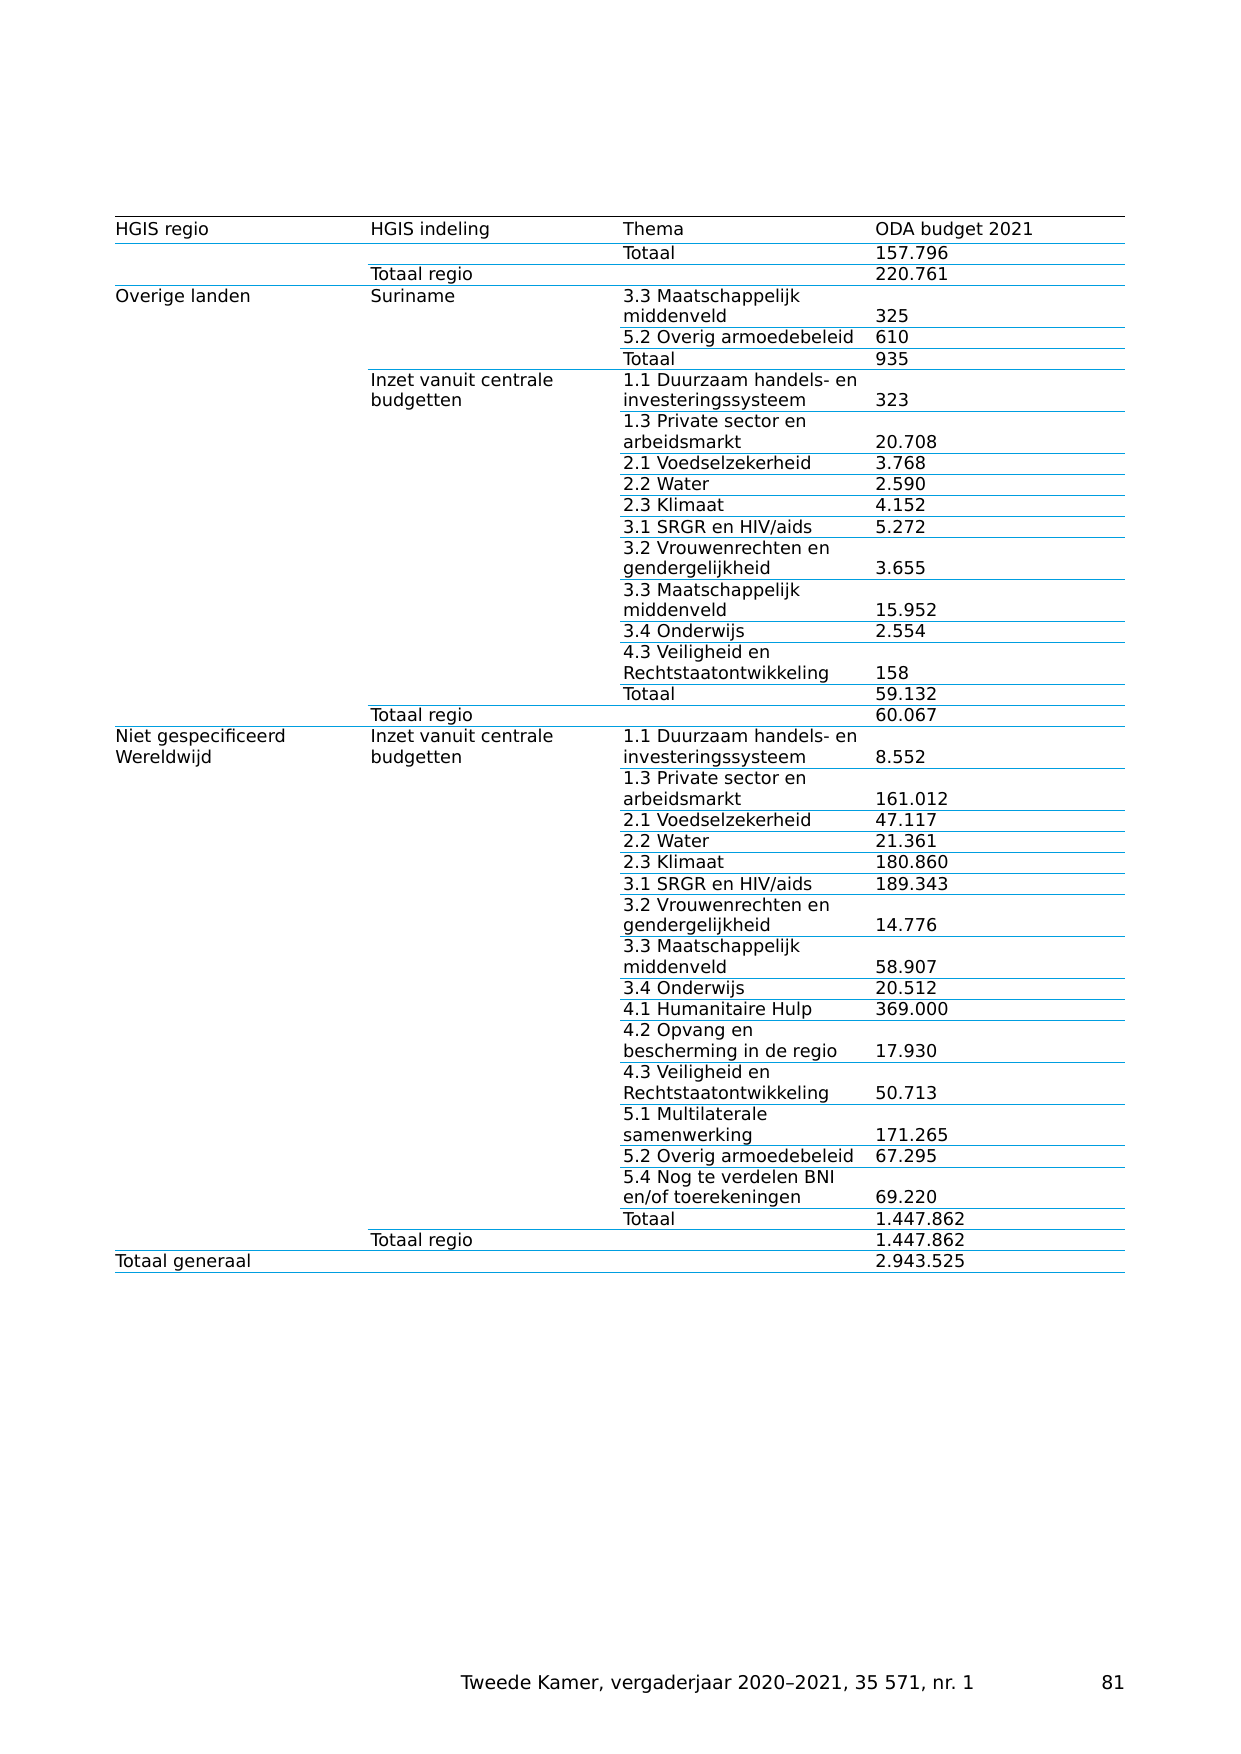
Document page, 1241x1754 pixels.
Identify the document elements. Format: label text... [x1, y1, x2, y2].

table_cell [368, 244, 620, 264]
table_cell Niet gespecificeerd Wereldwijd [115, 727, 367, 1250]
table_cell 3.3 Maatschappelijk middenveld [620, 286, 872, 327]
table_cell 3.655 [872, 538, 1125, 579]
table_cell 2.3 Klimaat [620, 853, 872, 873]
table_cell 158 [872, 643, 1125, 684]
table_cell Totaal regio [368, 706, 872, 726]
table_cell 21.361 [872, 832, 1125, 852]
table_cell 180.860 [872, 853, 1125, 873]
table_cell 47.117 [872, 811, 1125, 831]
table_cell 2.1 Voedselzekerheid [620, 454, 872, 474]
table_cell 59.132 [872, 685, 1125, 705]
table_cell 3.3 Maatschappelijk middenveld [620, 580, 872, 621]
table_cell 171.265 [872, 1105, 1125, 1145]
table_cell 14.776 [872, 895, 1125, 936]
table_cell 4.3 Veiligheid en Rechtstaatontwikkeling [620, 1063, 872, 1103]
table_cell 8.552 [872, 727, 1125, 768]
table_cell [115, 244, 367, 285]
table_cell Overige landen [115, 286, 367, 726]
table_cell 610 [872, 328, 1125, 348]
table_cell 2.943.525 [872, 1251, 1125, 1272]
table_cell Totaal regio [368, 1230, 872, 1250]
table_cell 157.796 [872, 244, 1125, 264]
table_cell 369.000 [872, 1000, 1125, 1020]
table_cell Suriname [368, 286, 620, 369]
table_cell 4.152 [872, 496, 1125, 516]
table_cell 67.295 [872, 1146, 1125, 1166]
table_cell 20.512 [872, 979, 1125, 999]
table_cell Totaal generaal [115, 1251, 872, 1272]
table_cell Thema [620, 217, 872, 243]
table_cell 2.554 [872, 622, 1125, 642]
table_cell 5.272 [872, 517, 1125, 537]
table_cell 4.3 Veiligheid en Rechtstaatontwikkeling [620, 643, 872, 684]
table_cell 3.2 Vrouwenrechten en gendergelijkheid [620, 538, 872, 579]
table_cell 1.1 Duurzaam handels- en investeringssysteem [620, 727, 872, 768]
table_cell Inzet vanuit centrale budgetten [368, 370, 620, 705]
table_cell 3.4 Onderwijs [620, 979, 872, 999]
table_cell 3.2 Vrouwenrechten en gendergelijkheid [620, 895, 872, 936]
table_cell 4.1 Humanitaire Hulp [620, 1000, 872, 1020]
table_cell 2.2 Water [620, 832, 872, 852]
table_cell 935 [872, 349, 1125, 369]
table_cell 1.1 Duurzaam handels- en investeringssysteem [620, 370, 872, 411]
table_cell HGIS indeling [368, 217, 620, 243]
table_cell Totaal [620, 349, 872, 369]
table_cell 20.708 [872, 412, 1125, 453]
table_cell 58.907 [872, 937, 1125, 978]
table_cell 3.768 [872, 454, 1125, 474]
table_cell 50.713 [872, 1063, 1125, 1103]
table_cell 1.447.862 [872, 1209, 1125, 1229]
table_cell 2.3 Klimaat [620, 496, 872, 516]
table_cell 5.4 Nog te verdelen BNI en/of toerekeningen [620, 1168, 872, 1208]
table_cell 5.1 Multilaterale samenwerking [620, 1105, 872, 1145]
table_cell 4.2 Opvang en bescherming in de regio [620, 1021, 872, 1062]
table_cell 69.220 [872, 1168, 1125, 1208]
table_cell 17.930 [872, 1021, 1125, 1062]
table_cell HGIS regio [115, 217, 367, 243]
table_cell Totaal regio [368, 265, 872, 285]
table_cell Totaal [620, 1209, 872, 1229]
table_cell 220.761 [872, 265, 1125, 285]
table_cell 323 [872, 370, 1125, 411]
table_cell ODA budget 2021 [872, 217, 1125, 243]
table_cell Totaal [620, 685, 872, 705]
table_cell Inzet vanuit centrale budgetten [368, 727, 620, 1229]
table_header Tabel 15 De geplande ODA-uitgaven binnen de BHOS-begroting per regio in 2021 (x 1.000 EUR) [115, 191, 1125, 216]
table_cell 161.012 [872, 769, 1125, 809]
table_cell 3.1 SRGR en HIV/aids [620, 874, 872, 894]
table_cell 5.2 Overig armoedebeleid [620, 1146, 872, 1166]
table_cell 2.1 Voedselzekerheid [620, 811, 872, 831]
table_cell 1.447.862 [872, 1230, 1125, 1250]
table_cell 3.4 Onderwijs [620, 622, 872, 642]
table_cell 3.1 SRGR en HIV/aids [620, 517, 872, 537]
table_cell 1.3 Private sector en arbeidsmarkt [620, 769, 872, 809]
table_cell 5.2 Overig armoedebeleid [620, 328, 872, 348]
table_cell 15.952 [872, 580, 1125, 621]
table_cell 1.3 Private sector en arbeidsmarkt [620, 412, 872, 453]
table_cell 325 [872, 286, 1125, 327]
table_cell 60.067 [872, 706, 1125, 726]
table_cell Totaal [620, 244, 872, 264]
table_cell 2.2 Water [620, 475, 872, 495]
table_cell 3.3 Maatschappelijk middenveld [620, 937, 872, 978]
table_cell 189.343 [872, 874, 1125, 894]
table_cell 2.590 [872, 475, 1125, 495]
